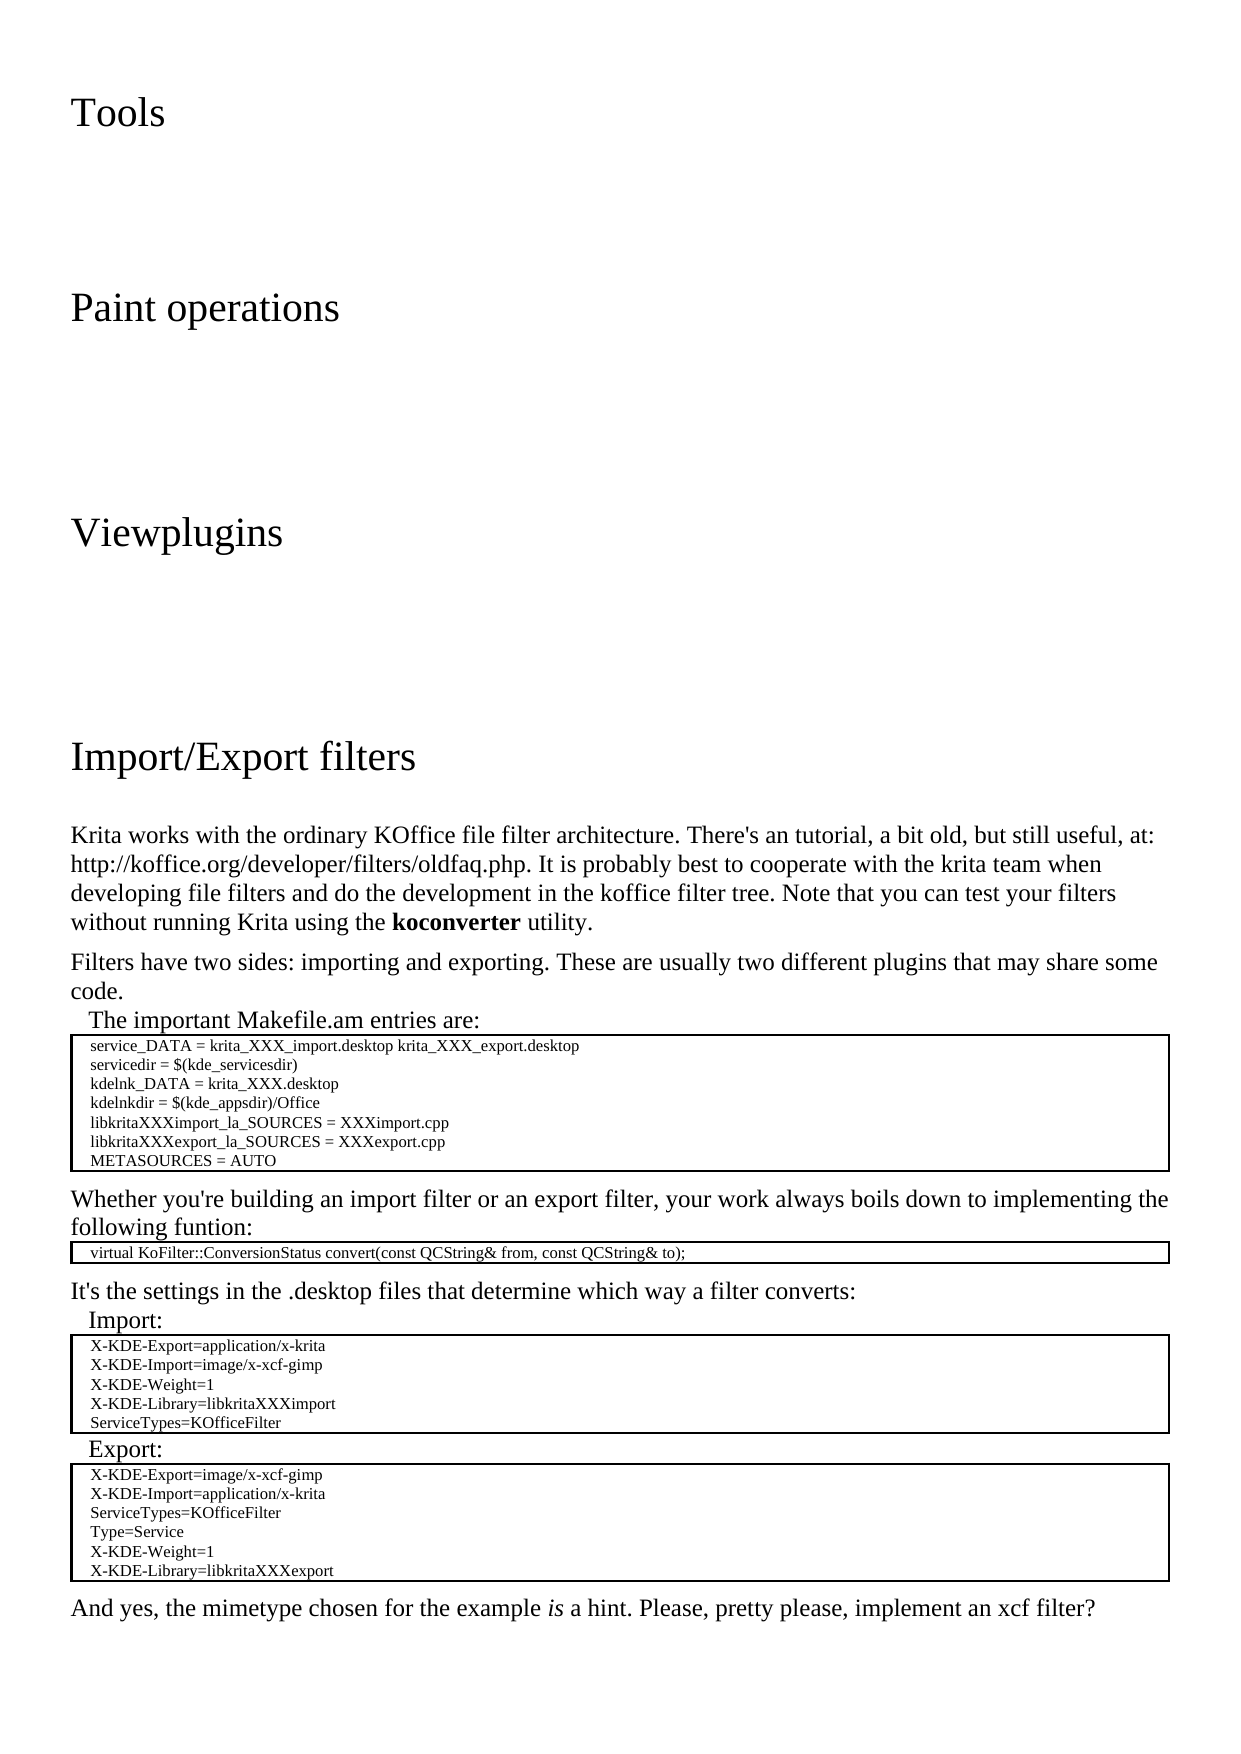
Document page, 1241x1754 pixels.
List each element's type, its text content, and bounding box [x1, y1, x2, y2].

text X-KDE-Library=libkritaXXXexport [73, 1558, 1168, 1580]
text It's the settings in the .desktop files that determine which way a filter converts: [70, 1276, 1170, 1305]
subtitle 6.Paint operations [70, 283, 1170, 331]
subtitle 5.Tools [70, 87, 1170, 135]
text Whether you're building an import filter or an export filter, your work always boils down to implementing the following funtion: [70, 1184, 1170, 1241]
text ServiceTypes=KOfficeFilter [73, 1411, 1168, 1432]
text virtual KoFilter::ConversionStatus convert(const QCString& from, const QCString& to); [73, 1243, 1168, 1262]
text libkritaXXXimport_la_SOURCES = XXXimport.cpp [73, 1110, 1168, 1129]
text X-KDE-Import=application/x-krita [73, 1482, 1168, 1501]
text Import: [70, 1305, 1170, 1334]
text service_DATA = krita_XXX_import.desktop krita_XXX_export.desktop [73, 1036, 1168, 1053]
text ServiceTypes=KOfficeFilter [73, 1501, 1168, 1520]
text kdelnkdir = $(kde_appsdir)/Office [73, 1091, 1168, 1110]
text libkritaXXXexport_la_SOURCES = XXXexport.cpp [73, 1129, 1168, 1149]
text The important Makefile.am entries are: [70, 1005, 1170, 1034]
text X-KDE-Export=application/x-krita [73, 1336, 1168, 1353]
text METASOURCES = AUTO [73, 1149, 1168, 1170]
text X-KDE-Library=libkritaXXXimport [73, 1391, 1168, 1411]
text Export: [70, 1434, 1170, 1463]
text Filters have two sides: importing and exporting. These are usually two different plugins that may share some code. [70, 947, 1170, 1005]
text X-KDE-Import=image/x-xcf-gimp [73, 1353, 1168, 1372]
text Krita works with the ordinary KOffice file filter architecture. There's an tutorial, a bit old, but still useful, at: http://koffice.org/developer/filters/oldfaq.php. It is probably best to cooperate with the krita team when developing file filters and do the development in the koffice filter tree. Note that you can test your filters without running Krita using the koconverter utility. [70, 821, 1170, 936]
text X-KDE-Export=image/x-xcf-gimp [73, 1465, 1168, 1482]
text And yes, the mimetype chosen for the example is a hint. Please, pretty please, implement an xcf filter? [70, 1593, 1170, 1622]
text Type=Service [73, 1520, 1168, 1539]
text servicedir = $(kde_servicesdir) [73, 1053, 1168, 1072]
text X-KDE-Weight=1 [73, 1539, 1168, 1558]
text kdelnk_DATA = krita_XXX.desktop [73, 1072, 1168, 1091]
text X-KDE-Weight=1 [73, 1372, 1168, 1391]
subtitle 8.Import/Export filters [70, 731, 1170, 779]
subtitle 7.Viewplugins [70, 507, 1170, 555]
